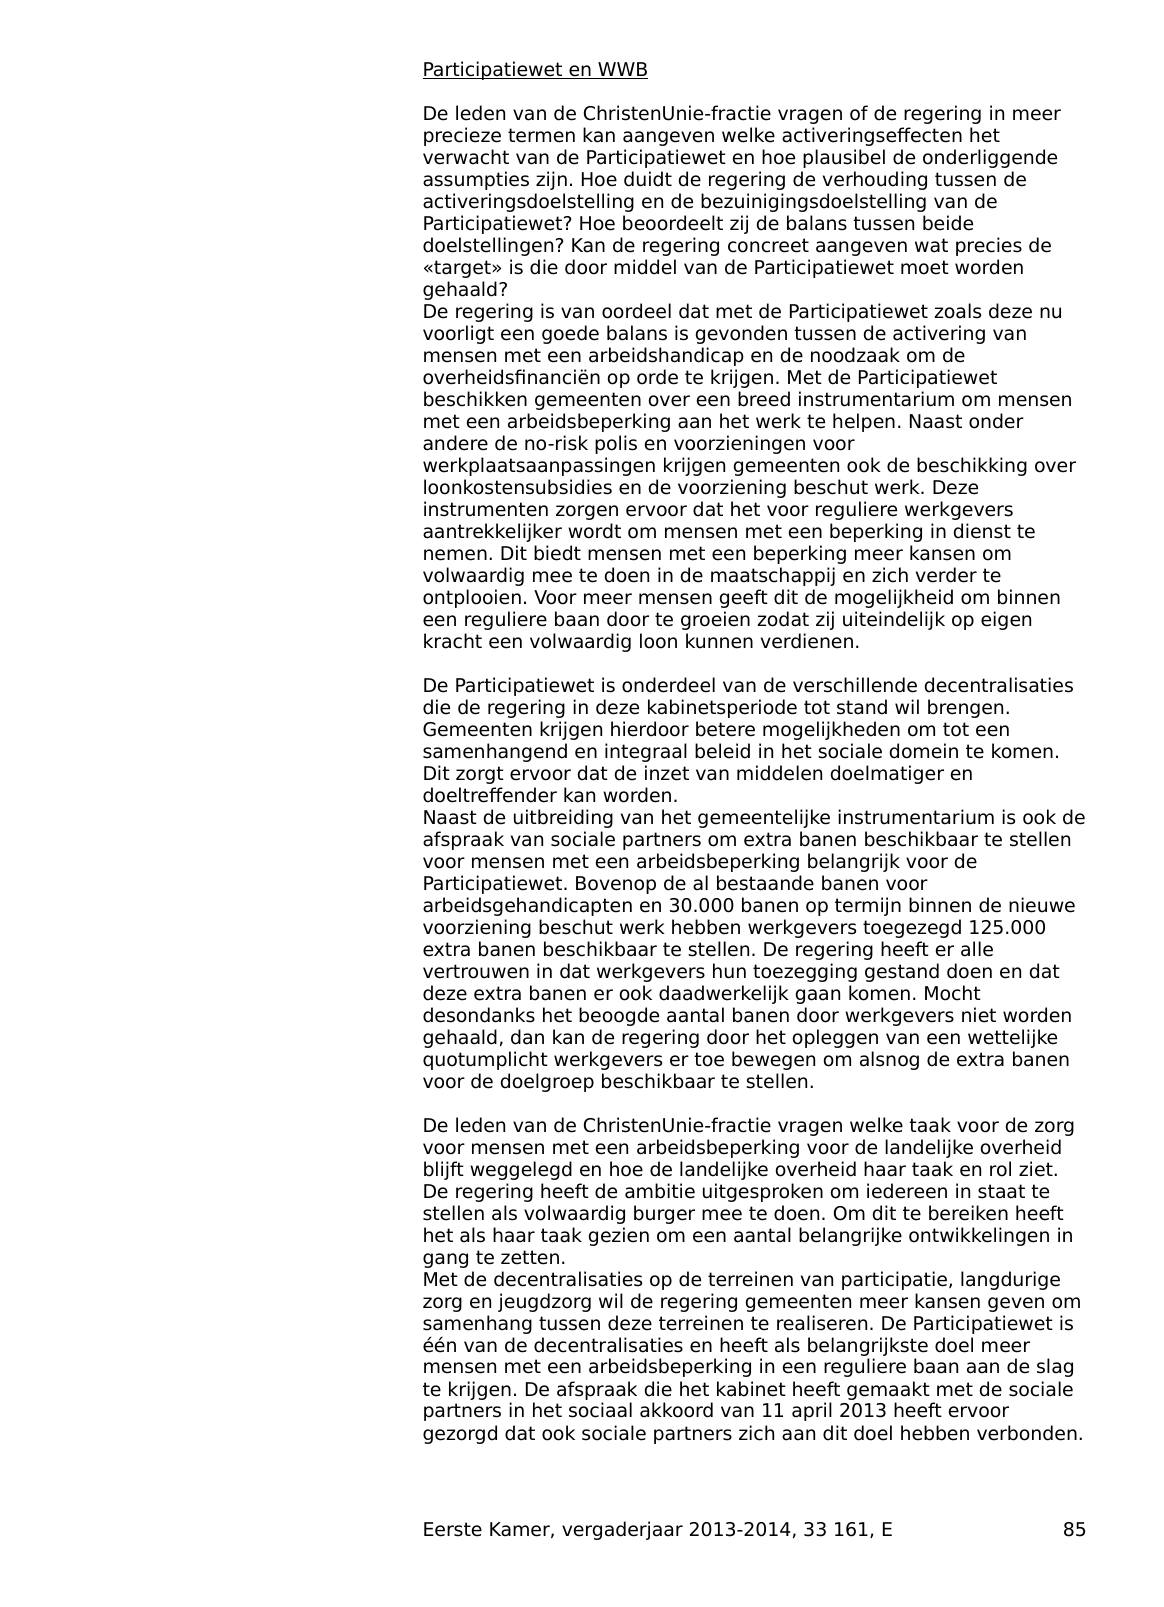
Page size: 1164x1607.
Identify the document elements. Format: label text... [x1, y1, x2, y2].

subtitle Participatiewet en WWB [422, 59, 1087, 81]
text De leden van de ChristenUnie-fractie vragen of de regering in meer precieze termen kan aangeven welke activeringseffecten het verwacht van de Participatiewet en hoe plausibel de onderliggende assumpties zijn. Hoe duidt de regering de verhouding tussen de activeringsdoelstelling en de bezuinigingsdoelstelling van de Participatiewet? Hoe beoordeelt zij de balans tussen beide doelstellingen? Kan de regering concreet aangeven wat precies de «target» is die door middel van de Participatiewet moet worden gehaald? [422, 103, 1087, 301]
text Naast de uitbreiding van het gemeentelijke instrumentarium is ook de afspraak van sociale partners om extra banen beschikbaar te stellen voor mensen met een arbeidsbeperking belangrijk voor de Participatiewet. Bovenop de al bestaande banen voor arbeidsgehandicapten en 30.000 banen op termijn binnen de nieuwe voorziening beschut werk hebben werkgevers toegezegd 125.000 extra banen beschikbaar te stellen. De regering heeft er alle vertrouwen in dat werkgevers hun toezegging gestand doen en dat deze extra banen er ook daadwerkelijk gaan komen. Mocht desondanks het beoogde aantal banen door werkgevers niet worden gehaald, dan kan de regering door het opleggen van een wettelijke quotumplicht werkgevers er toe bewegen om alsnog de extra banen voor de doelgroep beschikbaar te stellen. [422, 807, 1087, 1092]
text De leden van de ChristenUnie-fractie vragen welke taak voor de zorg voor mensen met een arbeidsbeperking voor de landelijke overheid blijft weggelegd en hoe de landelijke overheid haar taak en rol ziet. De regering heeft de ambitie uitgesproken om iedereen in staat te stellen als volwaardig burger mee te doen. Om dit te bereiken heeft het als haar taak gezien om een aantal belangrijke ontwikkelingen in gang te zetten. [422, 1115, 1087, 1268]
text De regering is van oordeel dat met de Participatiewet zoals deze nu voorligt een goede balans is gevonden tussen de activering van mensen met een arbeidshandicap en de noodzaak om de overheidsfinanciën op orde te krijgen. Met de Participatiewet beschikken gemeenten over een breed instrumentarium om mensen met een arbeidsbeperking aan het werk te helpen. Naast onder andere de no-risk polis en voorzieningen voor werkplaatsaanpassingen krijgen gemeenten ook de beschikking over loonkostensubsidies en de voorziening beschut werk. Deze instrumenten zorgen ervoor dat het voor reguliere werkgevers aantrekkelijker wordt om mensen met een beperking in dienst te nemen. Dit biedt mensen met een beperking meer kansen om volwaardig mee te doen in de maatschappij en zich verder te ontplooien. Voor meer mensen geeft dit de mogelijkheid om binnen een reguliere baan door te groeien zodat zij uiteindelijk op eigen kracht een volwaardig loon kunnen verdienen. [422, 301, 1087, 653]
text De Participatiewet is onderdeel van de verschillende decentralisaties die de regering in deze kabinetsperiode tot stand wil brengen. Gemeenten krijgen hierdoor betere mogelijkheden om tot een samenhangend en integraal beleid in het sociale domein te komen. Dit zorgt ervoor dat de inzet van middelen doelmatiger en doeltreffender kan worden. [422, 675, 1087, 807]
text Met de decentralisaties op de terreinen van participatie, langdurige zorg en jeugdzorg wil de regering gemeenten meer kansen geven om samenhang tussen deze terreinen te realiseren. De Participatiewet is één van de decentralisaties en heeft als belangrijkste doel meer mensen met een arbeidsbeperking in een reguliere baan aan de slag te krijgen. De afspraak die het kabinet heeft gemaakt met de sociale partners in het sociaal akkoord van 11 april 2013 heeft ervoor gezorgd dat ook sociale partners zich aan dit doel hebben verbonden. [422, 1268, 1087, 1444]
